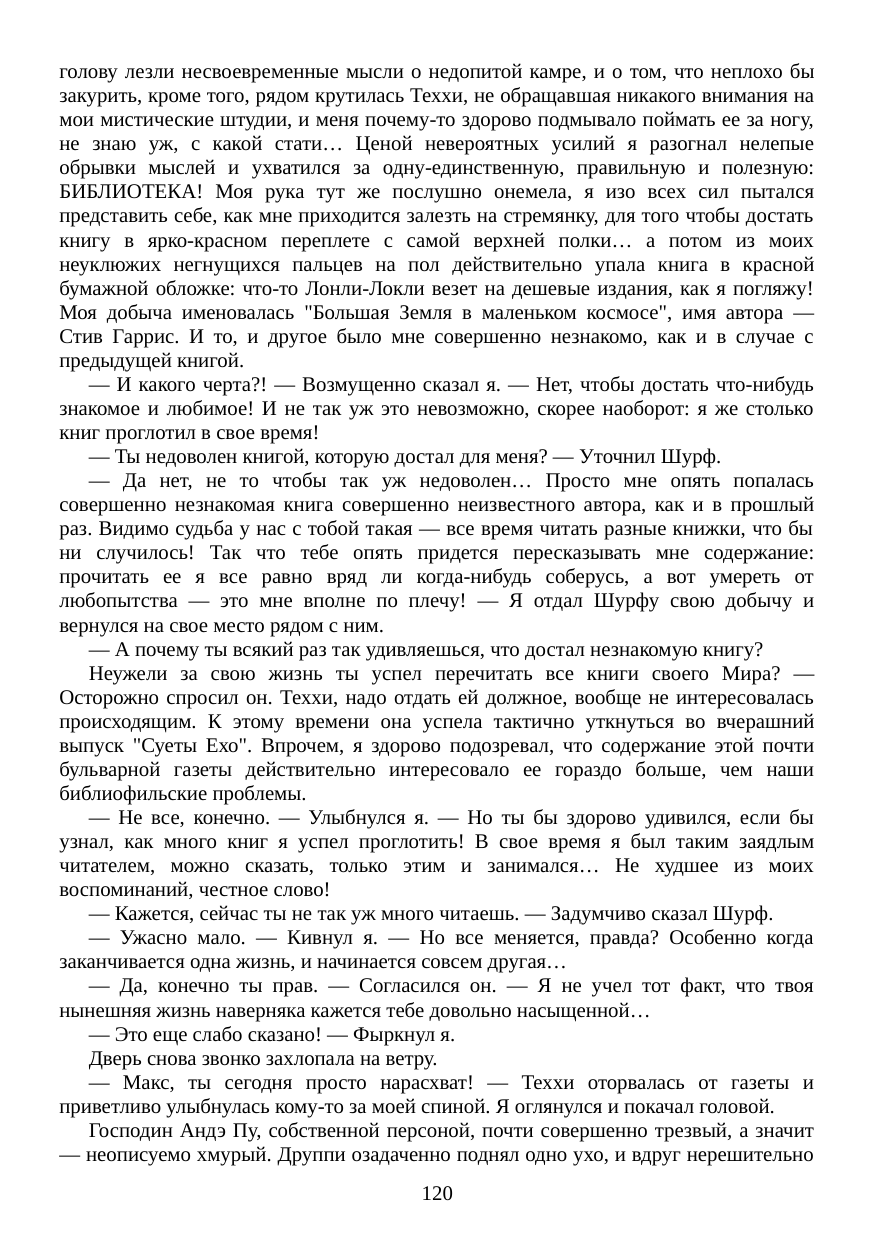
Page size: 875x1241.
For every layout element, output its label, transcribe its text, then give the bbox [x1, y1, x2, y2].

text Господин Андэ Пу, собственной персоной, почти совершенно трезвый, а значит — неописуемо хмурый. Друппи озадаченно поднял одно ухо, и вдруг нерешительно [59, 1118, 815, 1166]
text — А почему ты всякий раз так удивляешься, что достал незнакомую книгу? [59, 637, 815, 661]
text — Макс, ты сегодня просто нарасхват! — Теххи оторвалась от газеты и приветливо улыбнулась кому-то за моей спиной. Я оглянулся и покачал головой. [59, 1070, 815, 1118]
text — Да нет, не то чтобы так уж недоволен… Просто мне опять попалась совершенно незнакомая книга совершенно неизвестного автора, как и в прошлый раз. Видимо судьба у нас с тобой такая — все время читать разные книжки, что бы ни случилось! Так что тебе опять придется пересказывать мне содержание: прочитать ее я все равно вряд ли когда-нибудь соберусь, а вот умереть от любопытства — это мне вполне по плечу! — Я отдал Шурфу свою добычу и вернулся на свое место рядом с ним. [59, 468, 815, 637]
text — Да, конечно ты прав. — Согласился он. — Я не учел тот факт, что твоя нынешняя жизнь наверняка кажется тебе довольно насыщенной… [59, 973, 815, 1022]
text — Это еще слабо сказано! — Фыркнул я. [59, 1022, 815, 1046]
text голову лезли несвоевременные мысли о недопитой камре, и о том, что неплохо бы закурить, кроме того, рядом крутилась Теххи, не обращавшая никакого внимания на мои мистические штудии, и меня почему-то здорово подмывало поймать ее за ногу, не знаю уж, с какой стати… Ценой невероятных усилий я разогнал нелепые обрывки мыслей и ухватился за одну-единственную, правильную и полезную: БИБЛИОТЕКА! Моя рука тут же послушно онемела, я изо всех сил пытался представить себе, как мне приходится залезть на стремянку, для того чтобы достать книгу в ярко-красном переплете с самой верхней полки… а потом из моих неуклюжих негнущихся пальцев на пол действительно упала книга в красной бумажной обложке: что-то Лонли-Локли везет на дешевые издания, как я погляжу! Моя добыча именовалась "Большая Земля в маленьком космосе", имя автора — Стив Гаррис. И то, и другое было мне совершенно незнакомо, как и в случае с предыдущей книгой. [59, 59, 815, 372]
text — Ты недоволен книгой, которую достал для меня? — Уточнил Шурф. [59, 444, 815, 468]
text — Кажется, сейчас ты не так уж много читаешь. — Задумчиво сказал Шурф. [59, 901, 815, 925]
text — И какого черта?! — Возмущенно сказал я. — Нет, чтобы достать что-нибудь знакомое и любимое! И не так уж это невозможно, скорее наоборот: я же столько книг проглотил в свое время! [59, 372, 815, 444]
text — Не все, конечно. — Улыбнулся я. — Но ты бы здорово удивился, если бы узнал, как много книг я успел проглотить! В свое время я был таким заядлым читателем, можно сказать, только этим и занимался… Не худшее из моих воспоминаний, честное слово! [59, 805, 815, 901]
text Дверь снова звонко захлопала на ветру. [59, 1046, 815, 1070]
text Неужели за свою жизнь ты успел перечитать все книги своего Мира? — Осторожно спросил он. Теххи, надо отдать ей должное, вообще не интересовалась происходящим. К этому времени она успела тактично уткнуться во вчерашний выпуск "Суеты Ехо". Впрочем, я здорово подозревал, что содержание этой почти бульварной газеты действительно интересовало ее гораздо больше, чем наши библиофильские проблемы. [59, 661, 815, 805]
text — Ужасно мало. — Кивнул я. — Но все меняется, правда? Особенно когда заканчивается одна жизнь, и начинается совсем другая… [59, 925, 815, 973]
